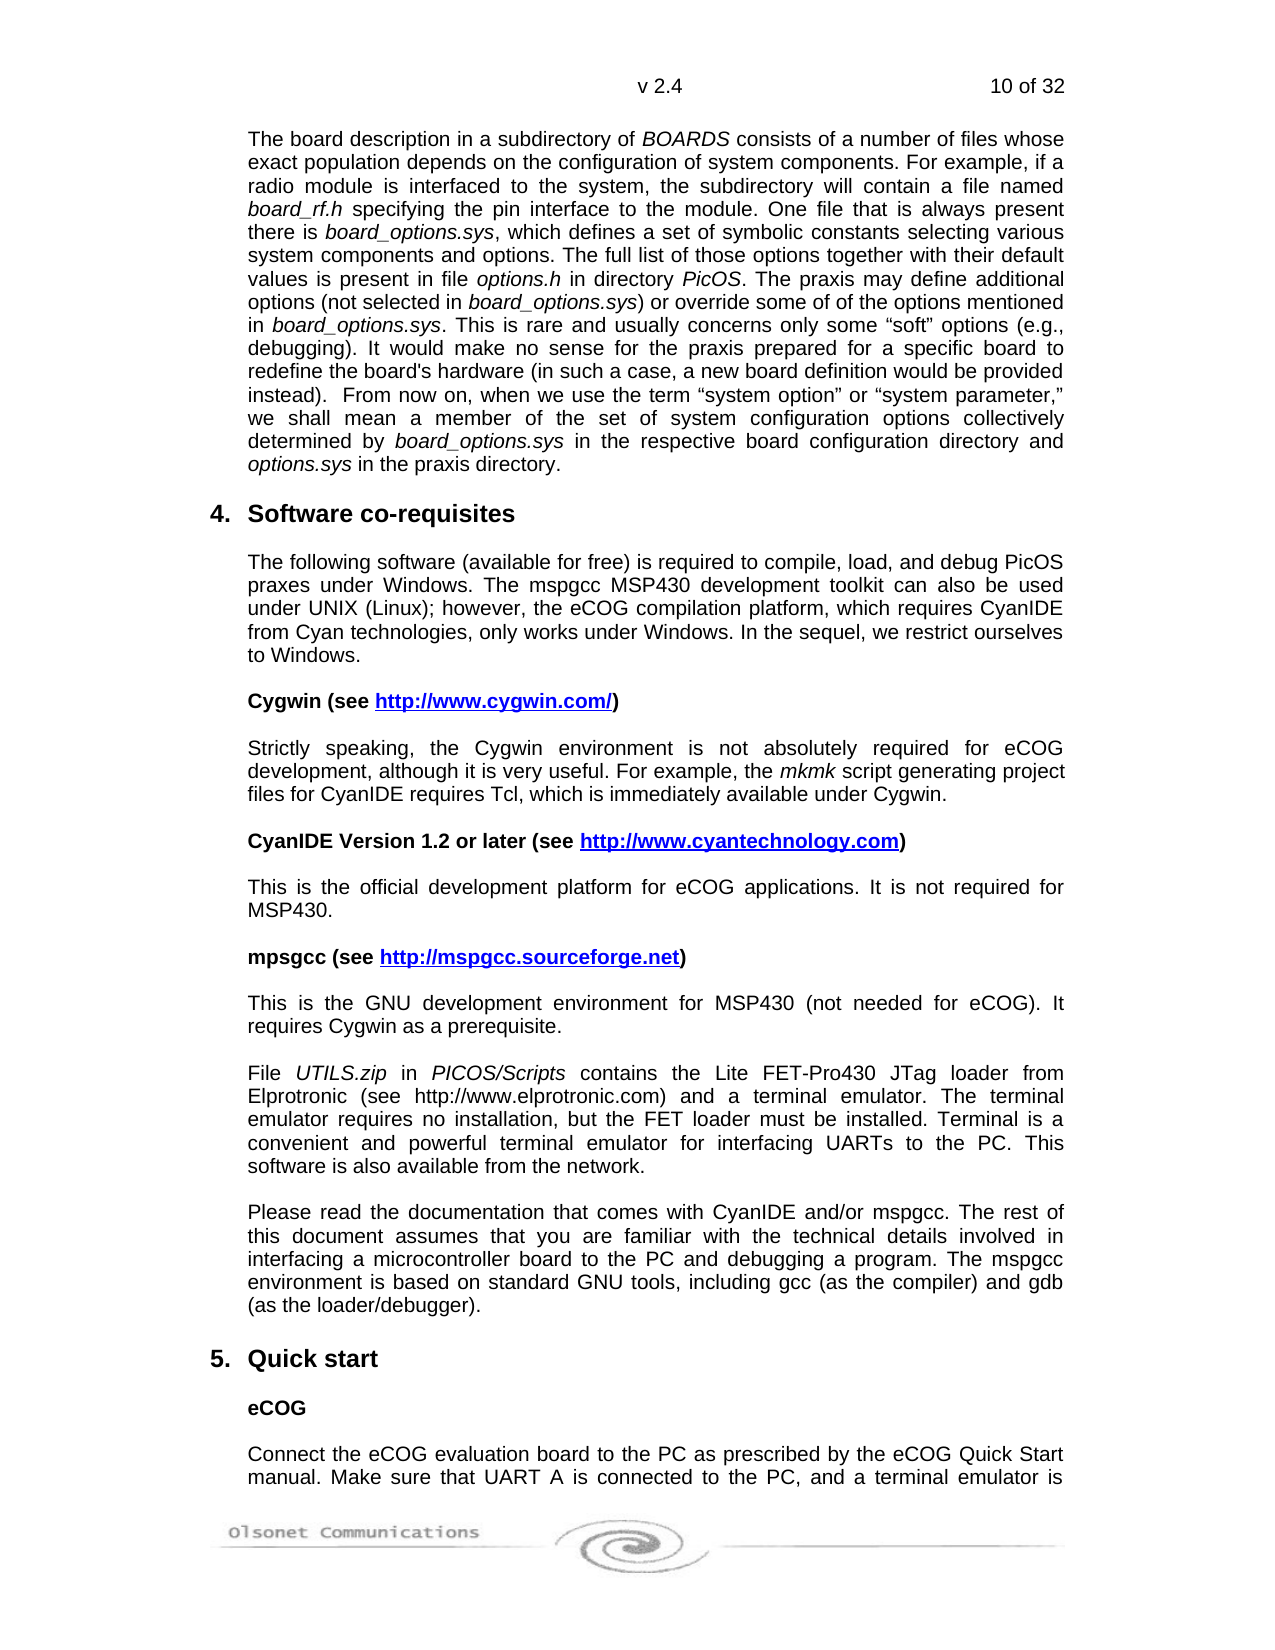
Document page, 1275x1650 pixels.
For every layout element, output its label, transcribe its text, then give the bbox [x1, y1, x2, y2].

text Please read the documentation that comes with CyanIDE and/or mspgcc. The rest of this document assumes that you are familiar with the technical details involved in interfacing a microcontroller board to the PC and debugging a program. The mspgcc environment is based on standard GNU tools, including gcc (as the compiler) and gdb (as the loader/debugger). [247, 1201, 1065, 1317]
subtitle Software co-requisites [210, 499, 1065, 527]
text Strictly speaking, the Cygwin environment is not absolutely required for eCOG development, although it is very useful. For example, the mkmk script generating project files for CyanIDE requires Tcl, which is immediately available under Cygwin. [247, 736, 1065, 806]
text Cygwin (see http://www.cygwin.com/) [247, 690, 1065, 713]
text mpsgcc (see http://mspgcc.sourceforge.net) [247, 945, 1065, 969]
text Connect the eCOG evaluation board to the PC as prescribed by the eCOG Quick Start manual. Make sure that UART A is connected to the PC, and a terminal emulator is [247, 1443, 1065, 1489]
text The following software (available for free) is required to compile, load, and debug PicOS praxes under Windows. The mspgcc MSP430 development toolkit can also be used under UNIX (Linux); however, the eCOG compilation platform, which requires CyanIDE from Cyan technologies, only works under Windows. In the sequel, we restrict ourselves to Windows. [247, 551, 1065, 667]
text File UTILS.zip in PICOS/Scripts contains the Lite FET-Pro430 JTag loader from Elprotronic (see http://www.elprotronic.com) and a terminal emulator. The terminal emulator requires no installation, but the FET loader must be installed. Terminal is a convenient and powerful terminal emulator for interfacing UARTs to the PC. This software is also available from the network. [247, 1062, 1065, 1178]
text This is the GNU development environment for MSP430 (not needed for eCOG). It requires Cygwin as a prerequisite. [247, 992, 1065, 1038]
text The board description in a subdirectory of BOARDS consists of a number of files whose exact population depends on the configuration of system components. For example, if a radio module is interfaced to the system, the subdirectory will contain a file named board_rf.h specifying the pin interface to the module. One file that is always present there is board_options.sys, which defines a set of symbolic constants selecting various system components and options. The full list of those options together with their default values is present in file options.h in directory PicOS. The praxis may define additional options (not selected in board_options.sys) or override some of of the options mentioned in board_options.sys. This is rare and usually concerns only some “soft” options (e.g., debugging). It would make no sense for the praxis prepared for a specific board to redefine the board's hardware (in such a case, a new board definition would be provided instead). From now on, when we use the term “system option” or “system parameter,” we shall mean a member of the set of system configuration options collectively determined by board_options.sys in the respective board configuration directory and options.sys in the praxis directory. [248, 128, 1065, 476]
picture [210, 1504, 1065, 1596]
subtitle Quick start [210, 1345, 1065, 1373]
text CyanIDE Version 1.2 or later (see http://www.cyantechnology.com) [247, 829, 1065, 852]
text eCOG [247, 1396, 1065, 1419]
text This is the official development platform for eCOG applications. It is not required for MSP430. [247, 876, 1065, 922]
